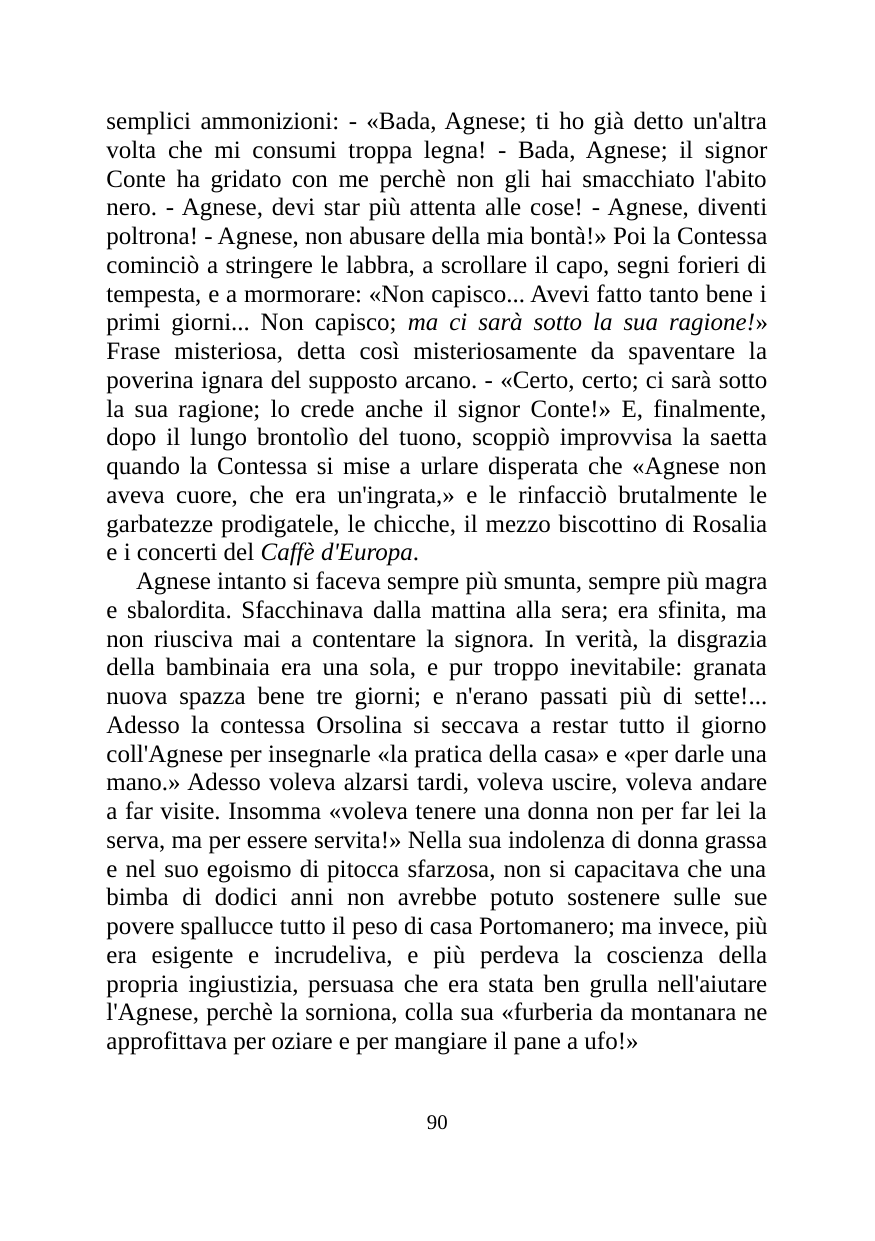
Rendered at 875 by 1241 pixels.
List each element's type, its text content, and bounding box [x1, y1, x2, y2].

text semplici ammonizioni: - «Bada, Agnese; ti ho già detto un'altra volta che mi consumi troppa legna! - Bada, Agnese; il signor Conte ha gridato con me perchè non gli hai smacchiato l'abito nero. - Agnese, devi star più attenta alle cose! - Agnese, diventi poltrona! - Agnese, non abusare della mia bontà!» Poi la Contessa cominciò a stringere le labbra, a scrollare il capo, segni forieri di tempesta, e a mormorare: «Non capisco... Avevi fatto tanto bene i primi giorni... Non capisco; ma ci sarà sotto la sua ragione!» Frase misteriosa, detta così misteriosamente da spaventare la poverina ignara del supposto arcano. - «Certo, certo; ci sarà sotto la sua ragione; lo crede anche il signor Conte!» E, finalmente, dopo il lungo brontolìo del tuono, scoppiò improvvisa la saetta quando la Contessa si mise a urlare disperata che «Agnese non aveva cuore, che era un'ingrata,» e le rinfacciò brutalmente le garbatezze prodigatele, le chicche, il mezzo biscottino di Rosalia e i concerti del Caffè d'Europa. [106, 106, 768, 566]
text Agnese intanto si faceva sempre più smunta, sempre più magra e sbalordita. Sfacchinava dalla mattina alla sera; era sfinita, ma non riusciva mai a contentare la signora. In verità, la disgrazia della bambinaia era una sola, e pur troppo inevitabile: granata nuova spazza bene tre giorni; e n'erano passati più di sette!... Adesso la contessa Orsolina si seccava a restar tutto il giorno coll'Agnese per insegnarle «la pratica della casa» e «per darle una mano.» Adesso voleva alzarsi tardi, voleva uscire, voleva andare a far visite. Insomma «voleva tenere una donna non per far lei la serva, ma per essere servita!» Nella sua indolenza di donna grassa e nel suo egoismo di pitocca sfarzosa, non si capacitava che una bimba di dodici anni non avrebbe potuto sostenere sulle sue povere spallucce tutto il peso di casa Portomanero; ma invece, più era esigente e incrudeliva, e più perdeva la coscienza della propria ingiustizia, persuasa che era stata ben grulla nell'aiutare l'Agnese, perchè la sorniona, colla sua «furberia da montanara ne approfittava per oziare e per mangiare il pane a ufo!» [106, 566, 768, 1055]
